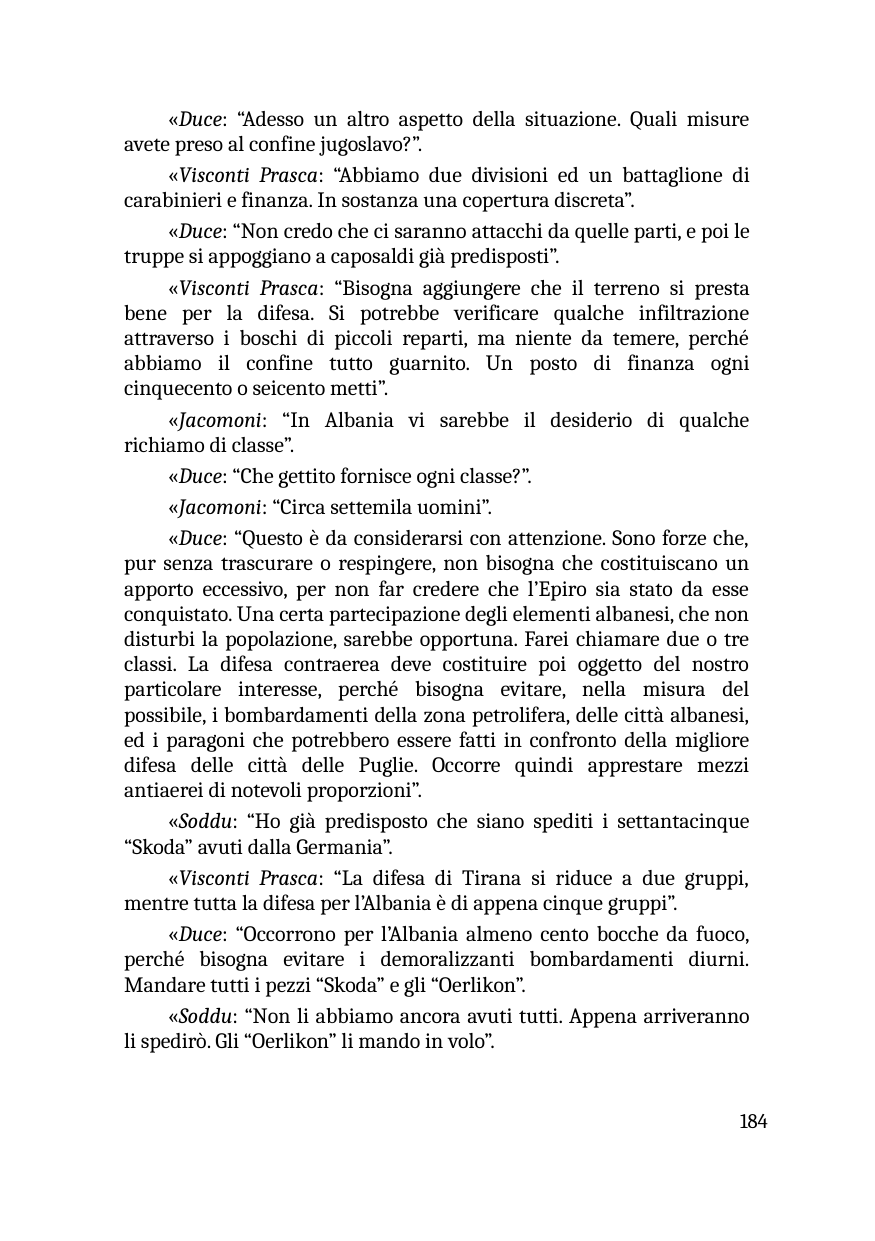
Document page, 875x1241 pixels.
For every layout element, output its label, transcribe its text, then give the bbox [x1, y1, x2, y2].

text «Duce: “Occorrono per l’Albania almeno cento bocche da fuoco, perché bisogna evitare i demoralizzanti bombardamenti diurni. Mandare tutti i pezzi “Skoda” e gli “Oerlikon”. [124, 922, 750, 997]
text «Duce: “Che gettito fornisce ogni classe?”. [124, 464, 750, 489]
text «Duce: “Non credo che ci saranno attacchi da quelle parti, e poi le truppe si appoggiano a caposaldi già predisposti”. [124, 219, 750, 269]
text «Duce: “Adesso un altro aspetto della situazione. Quali misure avete preso al confine jugoslavo?”. [124, 106, 750, 157]
text «Soddu: “Non li abbiamo ancora avuti tutti. Appena arriveranno li spedirò. Gli “Oerlikon” li mando in volo”. [124, 1003, 750, 1054]
text «Visconti Prasca: “La difesa di Tirana si riduce a due gruppi, mentre tutta la difesa per l’Albania è di appena cinque gruppi”. [124, 866, 750, 916]
text «Duce: “Questo è da considerarsi con attenzione. Sono forze che, pur senza trascurare o respingere, non bisogna che costituiscano un apporto eccessivo, per non far credere che l’Epiro sia stato da esse conquistato. Una certa partecipazione degli elementi albanesi, che non disturbi la popolazione, sarebbe opportuna. Farei chiamare due o tre classi. La difesa contraerea deve costituire poi oggetto del nostro particolare interesse, perché bisogna evitare, nella misura del possibile, i bombardamenti della zona petrolifera, delle città albanesi, ed i paragoni che potrebbero essere fatti in confronto della migliore difesa delle città delle Puglie. Occorre quindi apprestare mezzi antiaerei di notevoli proporzioni”. [124, 526, 750, 803]
text «Visconti Prasca: “Abbiamo due divisioni ed un battaglione di carabinieri e finanza. In sostanza una copertura discreta”. [124, 163, 750, 213]
text «Visconti Prasca: “Bisogna aggiungere che il terreno si presta bene per la difesa. Si potrebbe verificare qualche infiltrazione attraverso i boschi di piccoli reparti, ma niente da temere, perché abbiamo il confine tutto guarnito. Un posto di finanza ogni cinquecento o seicento metti”. [124, 275, 750, 401]
text «Jacomoni: “Circa settemila uomini”. [124, 495, 750, 520]
text «Jacomoni: “In Albania vi sarebbe il desiderio di qualche richiamo di classe”. [124, 407, 750, 458]
text «Soddu: “Ho già predisposto che siano spediti i settantacinque “Skoda” avuti dalla Germania”. [124, 809, 750, 859]
